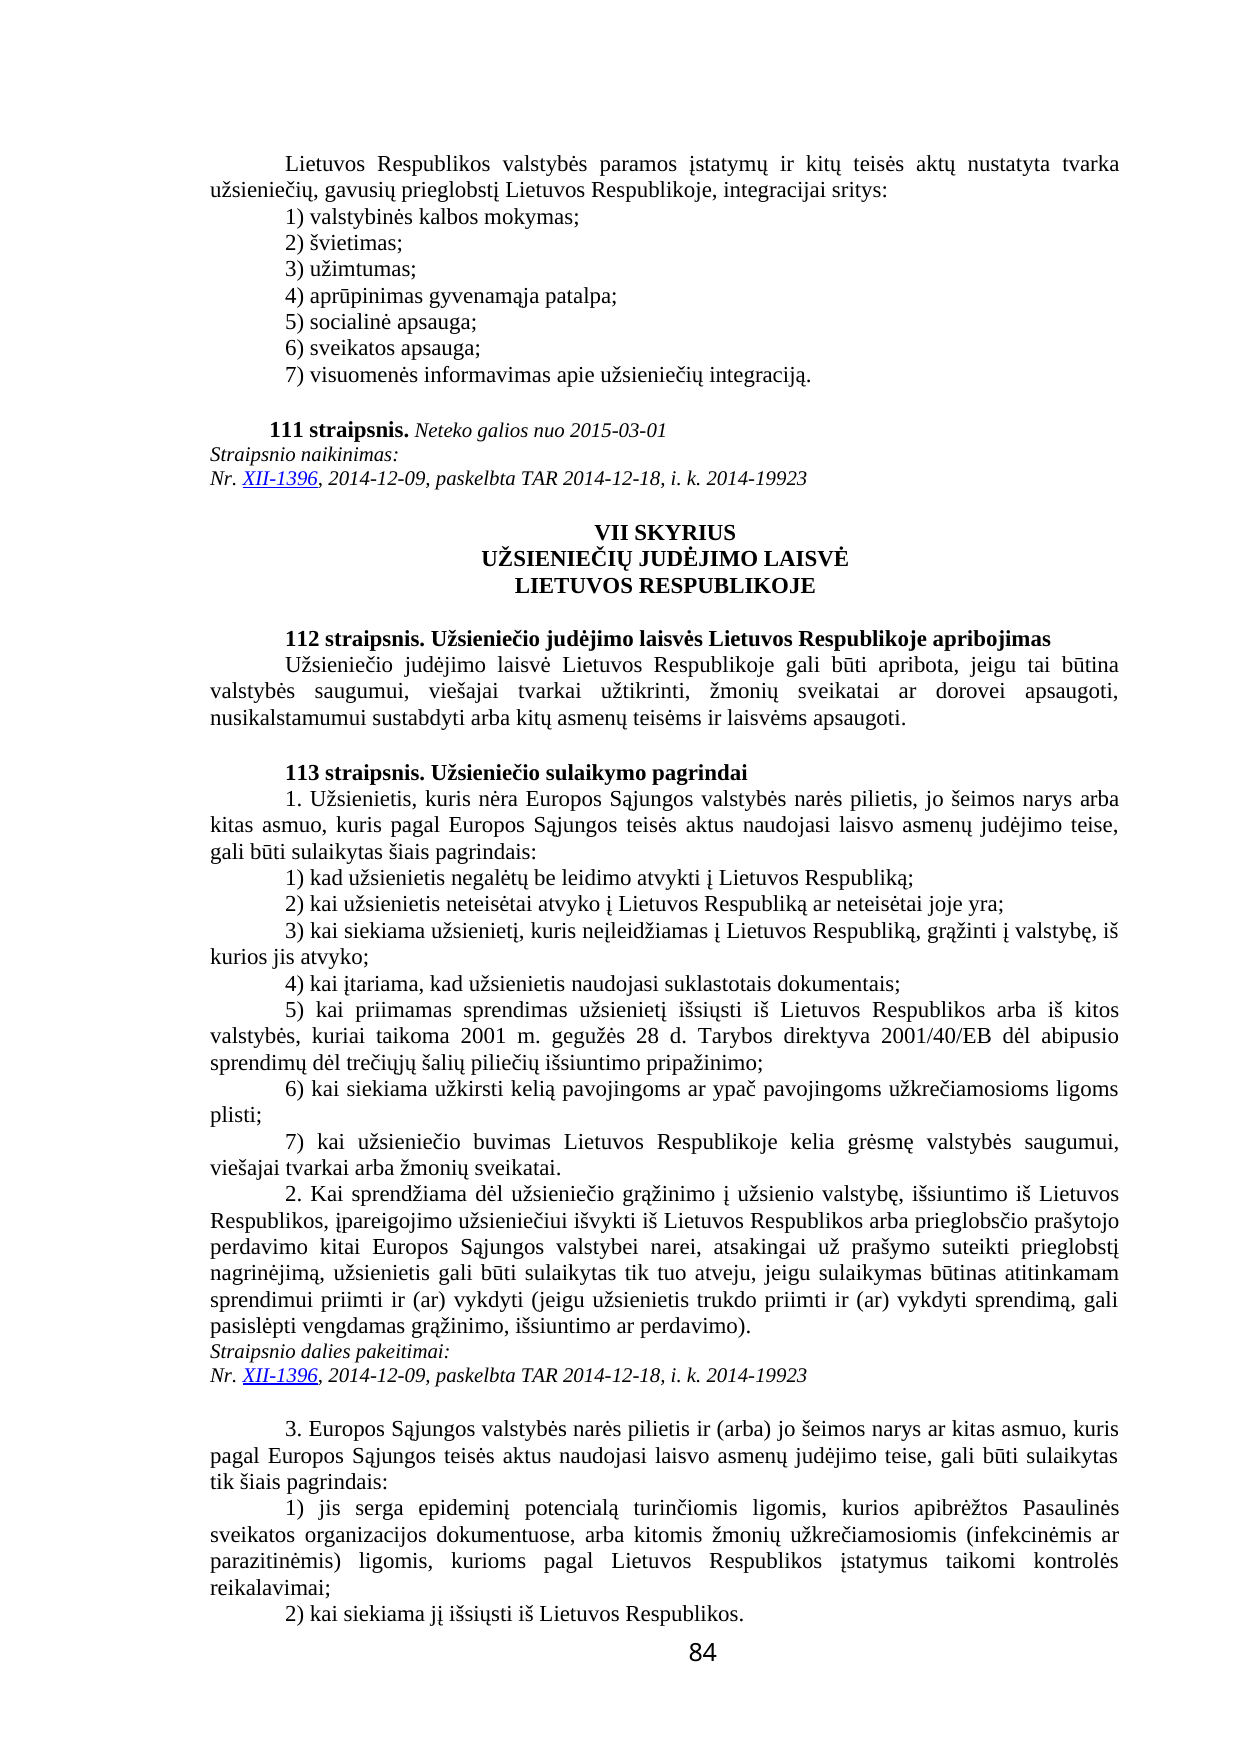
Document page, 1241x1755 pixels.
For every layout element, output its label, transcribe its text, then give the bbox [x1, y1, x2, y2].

text 4) aprūpinimas gyvenamąja patalpa; [210, 282, 1120, 308]
text Lietuvos Respublikos valstybės paramos įstatymų ir kitų teisės aktų nustatyta tvarka užsieniečių, gavusių prieglobstį Lietuvos Respublikoje, integracijai sritys: [210, 150, 1120, 203]
text 111 straipsnis. Neteko galios nuo 2015-03-01 [210, 416, 1120, 442]
text UŽSIENIEČIŲ JUDĖJIMO LAISVĖ [210, 546, 1120, 572]
text 5) socialinė apsauga; [210, 308, 1120, 334]
text 113 straipsnis. Užsieniečio sulaikymo pagrindai [210, 759, 1120, 785]
text 1) kad užsienietis negalėtų be leidimo atvykti į Lietuvos Respubliką; [210, 864, 1120, 891]
text 4) kai įtariama, kad užsienietis naudojasi suklastotais dokumentais; [210, 969, 1120, 996]
text 2) kai užsienietis neteisėtai atvyko į Lietuvos Respubliką ar neteisėtai joje yra; [210, 891, 1120, 917]
text VII SKYRIUS [210, 519, 1120, 546]
text Nr. XII-1396, 2014-12-09, paskelbta TAR 2014-12-18, i. k. 2014-19923 [210, 466, 1120, 490]
text 5) kai priimamas sprendimas užsienietį išsiųsti iš Lietuvos Respublikos arba iš kitos valstybės, kuriai taikoma 2001 m. gegužės 28 d. Tarybos direktyva 2001/40/EB dėl abipusio sprendimų dėl trečiųjų šalių piliečių išsiuntimo pripažinimo; [210, 996, 1120, 1075]
text Užsieniečio judėjimo laisvė Lietuvos Respublikoje gali būti apribota, jeigu tai būtina valstybės saugumui, viešajai tvarkai užtikrinti, žmonių sveikatai ar dorovei apsaugoti, nusikalstamumui sustabdyti arba kitų asmenų teisėms ir laisvėms apsaugoti. [210, 651, 1120, 730]
text 1. Užsienietis, kuris nėra Europos Sąjungos valstybės narės pilietis, jo šeimos narys arba kitas asmuo, kuris pagal Europos Sąjungos teisės aktus naudojasi laisvo asmenų judėjimo teise, gali būti sulaikytas šiais pagrindais: [210, 785, 1120, 864]
text Straipsnio dalies pakeitimai: [210, 1338, 1120, 1363]
text LIETUVOS RESPUBLIKOJE [210, 572, 1120, 598]
text 2. Kai sprendžiama dėl užsieniečio grąžinimo į užsienio valstybę, išsiuntimo iš Lietuvos Respublikos, įpareigojimo užsieniečiui išvykti iš Lietuvos Respublikos arba prieglobsčio prašytojo perdavimo kitai Europos Sąjungos valstybei narei, atsakingai už prašymo suteikti prieglobstį nagrinėjimą, užsienietis gali būti sulaikytas tik tuo atveju, jeigu sulaikymas būtinas atitinkamam sprendimui priimti ir (ar) vykdyti (jeigu užsienietis trukdo priimti ir (ar) vykdyti sprendimą, gali pasislėpti vengdamas grąžinimo, išsiuntimo ar perdavimo). [210, 1180, 1120, 1338]
text 1) jis serga epideminį potencialą turinčiomis ligomis, kurios apibrėžtos Pasaulinės sveikatos organizacijos dokumentuose, arba kitomis žmonių užkrečiamosiomis (infekcinėmis ar parazitinėmis) ligomis, kurioms pagal Lietuvos Respublikos įstatymus taikomi kontrolės reikalavimai; [210, 1494, 1120, 1600]
text 3) užimtumas; [210, 255, 1120, 282]
text 3. Europos Sąjungos valstybės narės pilietis ir (arba) jo šeimos narys ar kitas asmuo, kuris pagal Europos Sąjungos teisės aktus naudojasi laisvo asmenų judėjimo teise, gali būti sulaikytas tik šiais pagrindais: [210, 1415, 1120, 1494]
text 3) kai siekiama užsienietį, kuris neįleidžiamas į Lietuvos Respubliką, grąžinti į valstybę, iš kurios jis atvyko; [210, 917, 1120, 969]
text Nr. XII-1396, 2014-12-09, paskelbta TAR 2014-12-18, i. k. 2014-19923 [210, 1363, 1120, 1387]
text 2) švietimas; [210, 229, 1120, 255]
text 1) valstybinės kalbos mokymas; [210, 203, 1120, 229]
text 7) visuomenės informavimas apie užsieniečių integraciją. [210, 361, 1120, 387]
text 6) kai siekiama užkirsti kelią pavojingoms ar ypač pavojingoms užkrečiamosioms ligoms plisti; [210, 1075, 1120, 1128]
text Straipsnio naikinimas: [210, 442, 1120, 466]
text 2) kai siekiama jį išsiųsti iš Lietuvos Respublikos. [210, 1600, 1120, 1626]
text 6) sveikatos apsauga; [210, 334, 1120, 361]
text 112 straipsnis. Užsieniečio judėjimo laisvės Lietuvos Respublikoje apribojimas [285, 624, 1120, 651]
text 7) kai užsieniečio buvimas Lietuvos Respublikoje kelia grėsmę valstybės saugumui, viešajai tvarkai arba žmonių sveikatai. [210, 1128, 1120, 1180]
